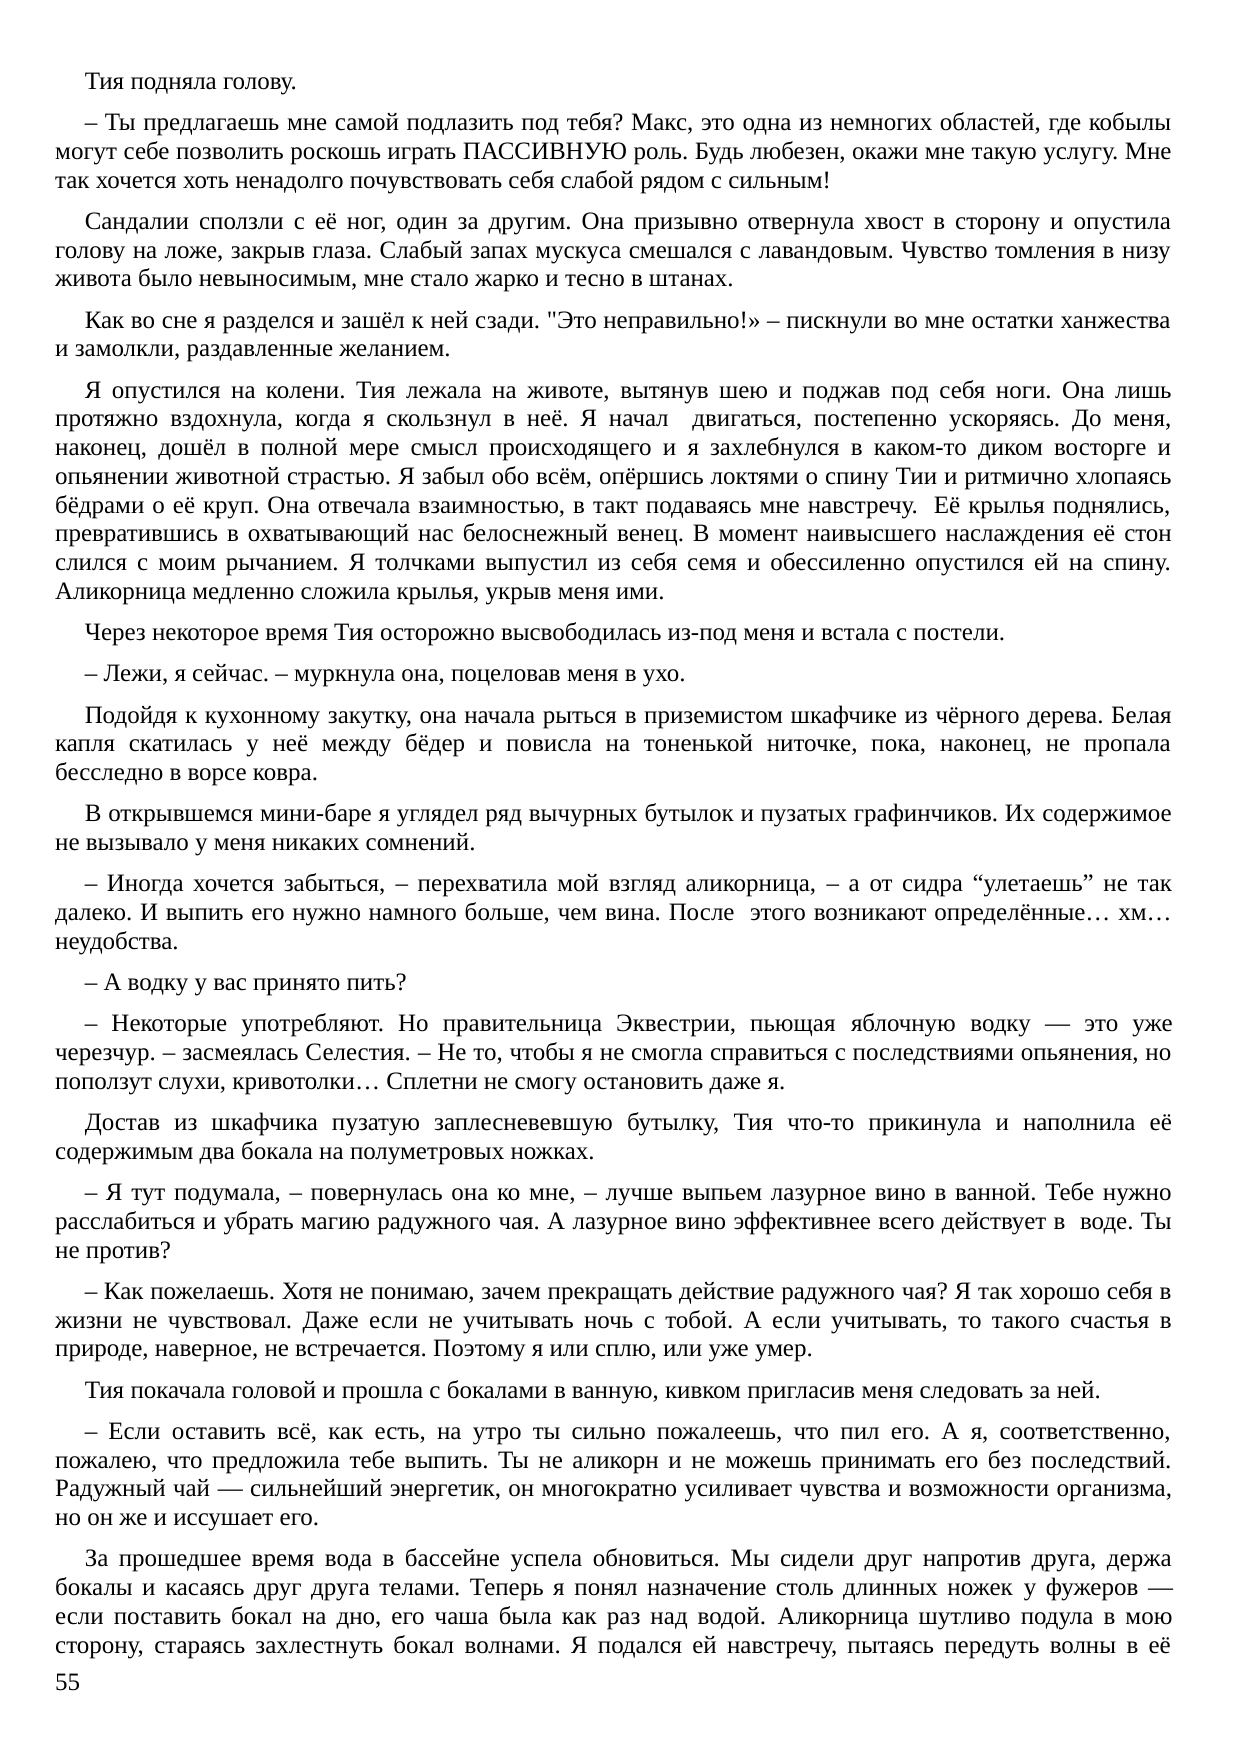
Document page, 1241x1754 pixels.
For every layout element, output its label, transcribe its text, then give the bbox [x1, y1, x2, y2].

text Тия покачала головой и прошла с бокалами в ванную, кивком пригласив меня следовать за ней. [55, 1375, 1173, 1403]
text – А водку у вас принято пить? [55, 967, 1173, 996]
text – Лежи, я сейчас. – муркнула она, поцеловав меня в ухо. [55, 658, 1173, 687]
text – Как пожелаешь. Хотя не понимаю, зачем прекращать действие радужного чая? Я так хорошо себя в жизни не чувствовал. Даже если не учитывать ночь с тобой. А если учитывать, то такого счастья в природе, наверное, не встречается. Поэтому я или сплю, или уже умер. [55, 1276, 1173, 1362]
text – Ты предлагаешь мне самой подлазить под тебя? Макс, это одна из немногих областей, где кобылы могут себе позволить роскошь играть ПАССИВНУЮ роль. Будь любезен, окажи мне такую услугу. Мне так хочется хоть ненадолго почувствовать себя слабой рядом с сильным! [55, 107, 1173, 193]
text Тия подняла голову. [55, 66, 1173, 95]
text – Я тут подумала, – повернулась она ко мне, – лучше выпьем лазурное вино в ванной. Тебе нужно расслабиться и убрать магию радужного чая. А лазурное вино эффективнее всего действует в воде. Ты не против? [55, 1177, 1173, 1263]
text – Некоторые употребляют. Но правительница Эквестрии, пьющая яблочную водку — это уже черезчур. – засмеялась Селестия. – Не то, чтобы я не смогла справиться с последствиями опьянения, но поползут слухи, кривотолки… Сплетни не смогу остановить даже я. [55, 1008, 1173, 1095]
text – Если оставить всё, как есть, на утро ты сильно пожалеешь, что пил его. А я, соответственно, пожалею, что предложила тебе выпить. Ты не аликорн и не можешь принимать его без последствий. Радужный чай — сильнейший энергетик, он многократно усиливает чувства и возможности организма, но он же и иссушает его. [55, 1416, 1173, 1531]
text Как во сне я разделся и зашёл к ней сзади. "Это неправильно!» – пискнули во мне остатки ханжества и замолкли, раздавленные желанием. [55, 305, 1173, 362]
text Достав из шкафчика пузатую заплесневевшую бутылку, Тия что-то прикинула и наполнила её содержимым два бокала на полуметровых ножках. [55, 1107, 1173, 1165]
text Сандалии сползли с её ног, один за другим. Она призывно отвернула хвост в сторону и опустила голову на ложе, закрыв глаза. Слабый запах мускуса смешался с лавандовым. Чувство томления в низу живота было невыносимым, мне стало жарко и тесно в штанах. [55, 206, 1173, 292]
text За прошедшее время вода в бассейне успела обновиться. Мы сидели друг напротив друга, держа бокалы и касаясь друг друга телами. Теперь я понял назначение столь длинных ножек у фужеров — если поставить бокал на дно, его чаша была как раз над водой. Аликорница шутливо подула в мою сторону, стараясь захлестнуть бокал волнами. Я подался ей навстречу, пытаясь передуть волны в её [55, 1543, 1173, 1658]
text В открывшемся мини-баре я углядел ряд вычурных бутылок и пузатых графинчиков. Их содержимое не вызывало у меня никаких сомнений. [55, 798, 1173, 856]
text Я опустился на колени. Тия лежала на животе, вытянув шею и поджав под себя ноги. Она лишь протяжно вздохнула, когда я скользнул в неё. Я начал двигаться, постепенно ускоряясь. До меня, наконец, дошёл в полной мере смысл происходящего и я захлебнулся в каком-то диком восторге и опьянении животной страстью. Я забыл обо всём, опёршись локтями о спину Тии и ритмично хлопаясь бёдрами о её круп. Она отвечала взаимностью, в такт подаваясь мне навстречу. Её крылья поднялись, превратившись в охватывающий нас белоснежный венец. В момент наивысшего наслаждения её стон слился с моим рычанием. Я толчками выпустил из себя семя и обессиленно опустился ей на спину. Аликорница медленно сложила крылья, укрыв меня ими. [55, 375, 1173, 605]
text Подойдя к кухонному закутку, она начала рыться в приземистом шкафчике из чёрного дерева. Белая капля скатилась у неё между бёдер и повисла на тоненькой ниточке, пока, наконец, не пропала бесследно в ворсе ковра. [55, 700, 1173, 786]
text – Иногда хочется забыться, – перехватила мой взгляд аликорница, – а от сидра “улетаешь” не так далеко. И выпить его нужно намного больше, чем вина. После этого возникают определённые… хм… неудобства. [55, 868, 1173, 955]
text Через некоторое время Тия осторожно высвободилась из-под меня и встала с постели. [55, 617, 1173, 646]
